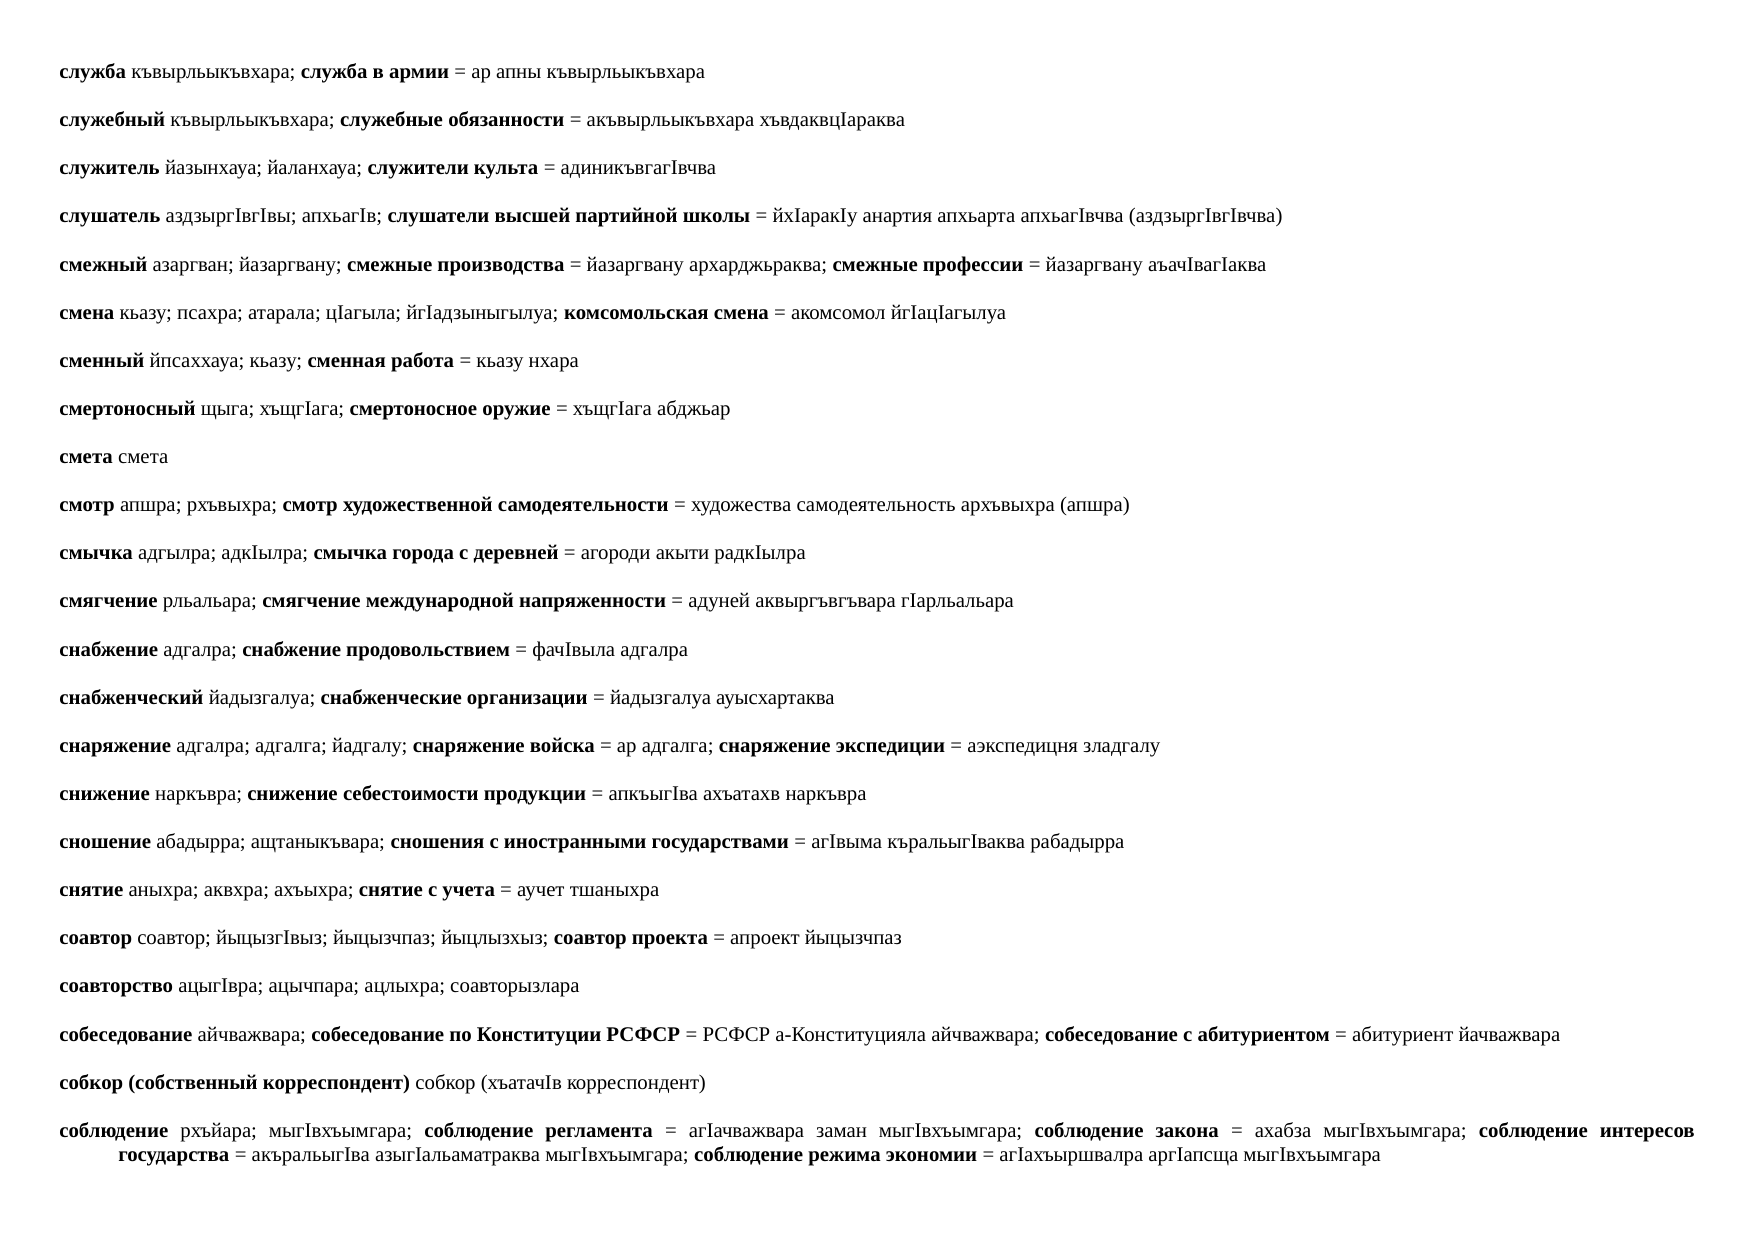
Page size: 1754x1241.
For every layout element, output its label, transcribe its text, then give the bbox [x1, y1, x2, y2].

text сношение абадырра; ащтаныкъвара; сношения с иностранными государствами = агIвыма къральыгIваква рабадырра [59, 829, 1695, 853]
text снятие аныхра; аквхра; ахъыхра; снятие с учета = аучет тшаныхра [59, 877, 1695, 901]
text смягчение рльальара; смягчение международной напряженности = адуней аквыргъвгъвара гIарльальара [59, 588, 1695, 612]
text собкор (собственный корреспондент) собкор (хъатачIв корреспондент) [59, 1070, 1695, 1094]
text смена кьазу; псахра; атарала; цIагыла; йгIадзыныгылуа; комсомольская смена = акомсомол йгIацIагылуа [59, 300, 1695, 324]
text смета смета [59, 444, 1695, 468]
text снабженческий йадызгалуа; снабженческие организации = йадызгалуа ауысхартаква [59, 685, 1695, 709]
text смежный азаргван; йазаргвану; смежные производства = йазаргвану архарджьраква; смежные профессии = йазаргвану аъачIвагIаква [59, 252, 1695, 276]
text снаряжение адгалра; адгалга; йадгалу; снаряжение войска = ар адгалга; снаряжение экспедиции = аэкспедицня зладгалу [59, 733, 1695, 757]
text соавтор соавтор; йыцызгIвыз; йыцызчпаз; йыцлызхыз; соавтор проекта = апроект йыцызчпаз [59, 925, 1695, 949]
text смотр апшра; рхъвыхра; смотр художественной самодеятельности = художества самодеятельность архъвыхра (апшра) [59, 492, 1695, 516]
text слушатель аздзыргIвгIвы; апхьагIв; слушатели высшей партийной школы = йхIаракIу анартия апхьарта апхьагIвчва (аздзыргIвгIвчва) [59, 203, 1695, 227]
text собеседование айчважвара; собеседование по Конституции РСФСР = РСФСР а-Конституцияла айчважвара; собеседование с абитуриентом = абитуриент йачважвара [59, 1022, 1695, 1046]
text смычка адгылра; адкIылра; смычка города с деревней = агороди акыти радкIылра [59, 540, 1695, 564]
text служитель йазынхауа; йаланхауа; служители культа = адиникъвгагIвчва [59, 155, 1695, 179]
text служебный къвырльыкъвхара; служебные обязанности = акъвырльыкъвхара хъвдаквцIараква [59, 107, 1695, 131]
text служба къвырльыкъвхара; служба в армии = ар апны къвырльыкъвхара [59, 59, 1695, 83]
text снабжение адгалра; снабжение продовольствием = фачIвыла адгалра [59, 637, 1695, 661]
text снижение наркъвра; снижение себестоимости продукции = апкъыгIва ахъатахв наркъвра [59, 781, 1695, 805]
text соблюдение рхъйара; мыгIвхъымгара; соблюдение регламента = агIачважвара заман мыгIвхъымгара; соблюдение закона = ахабза мыгIвхъымгара; соблюдение интересов государства = акъральыгIва азыгIальаматраква мыгIвхъымгара; соблюдение режима экономии = агIахъыршвалра аргIапсща мыгIвхъымгара [59, 1118, 1695, 1166]
text соавторство ацыгIвра; ацычпара; ацлыхра; соавторызлара [59, 973, 1695, 997]
text сменный йпсаххауа; кьазу; сменная работа = кьазу нхара [59, 348, 1695, 372]
text смертоносный щыга; хъщгIага; смертоносное оружие = хъщгIага абджьар [59, 396, 1695, 420]
